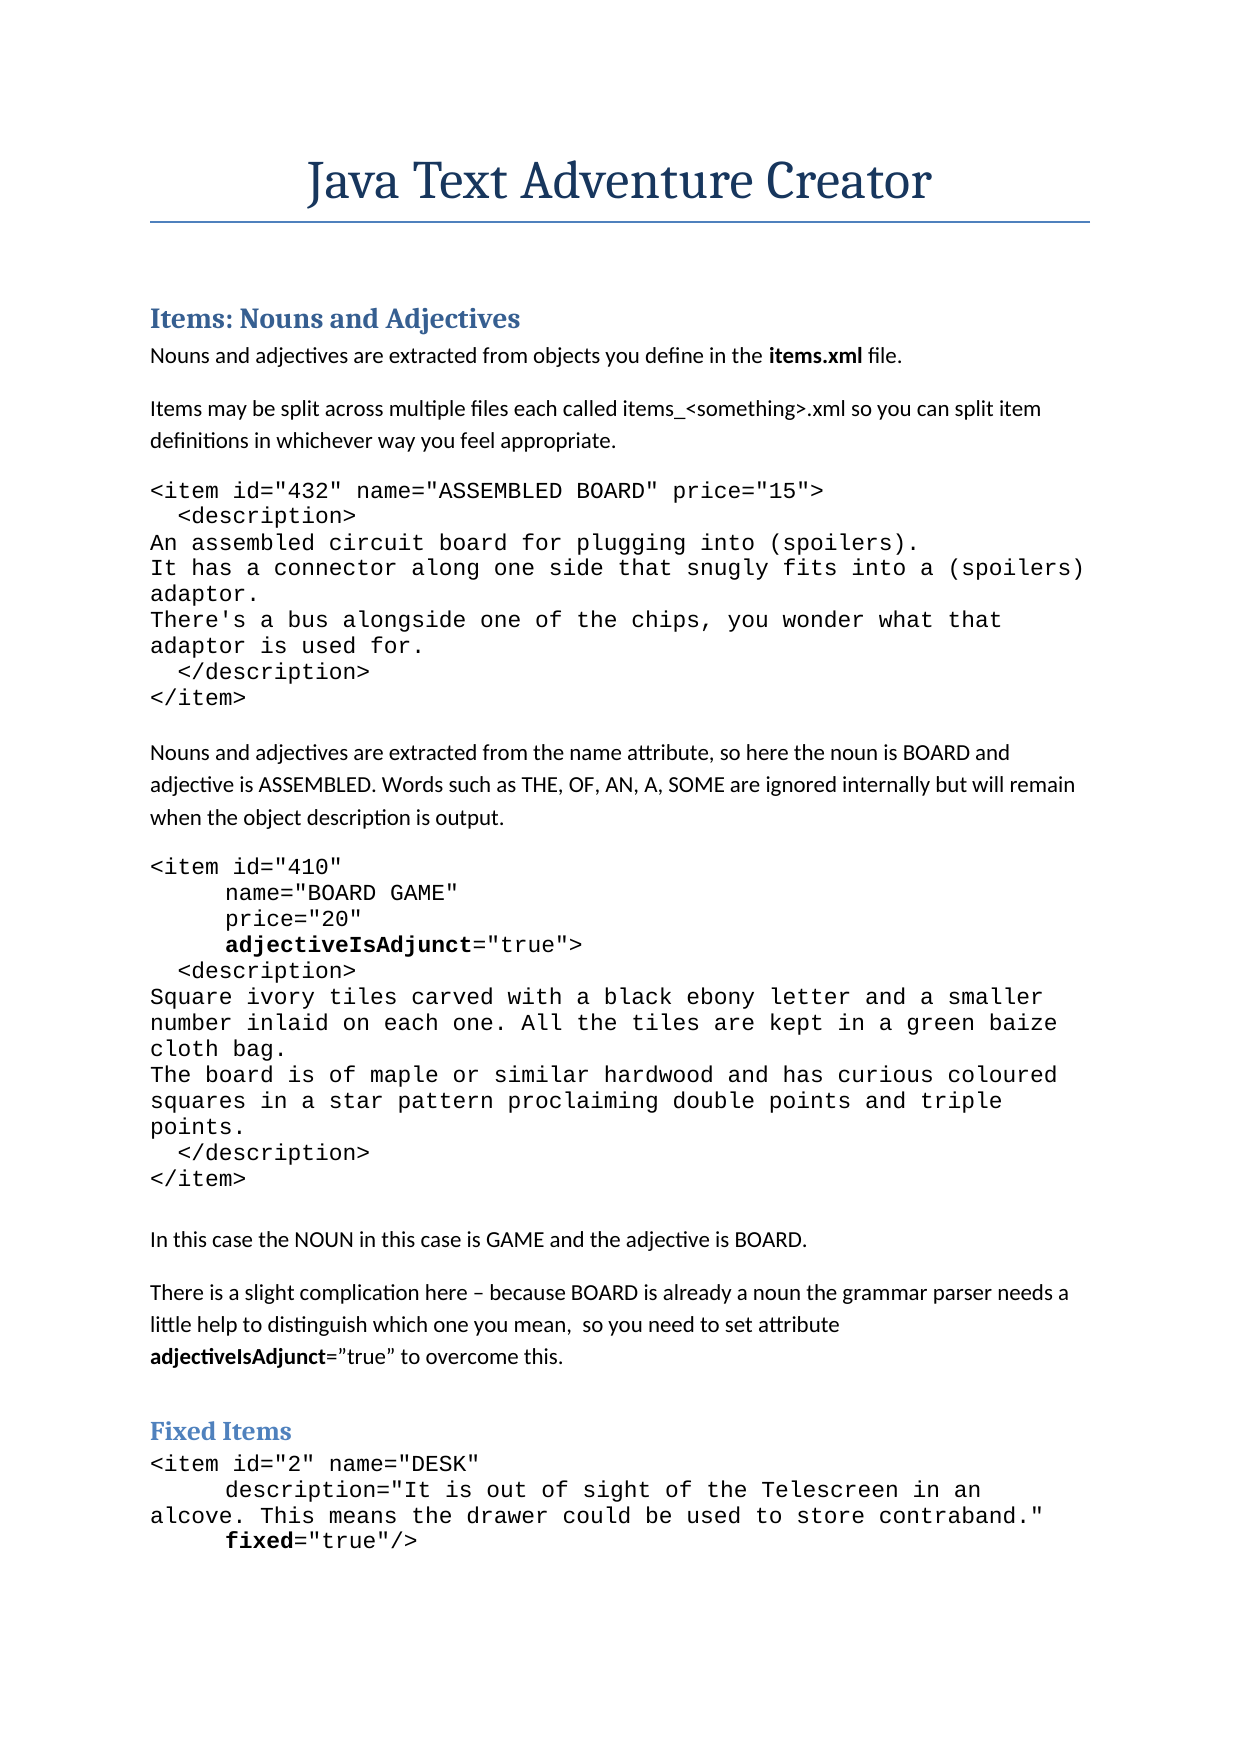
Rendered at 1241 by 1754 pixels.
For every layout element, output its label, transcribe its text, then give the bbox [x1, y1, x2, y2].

text <description> [150, 505, 1090, 531]
text The board is of maple or similar hardwood and has curious coloured squares in a star pattern proclaiming double points and triple points. [150, 1063, 1090, 1141]
text </description> [150, 661, 1090, 686]
text </item> [150, 686, 1090, 712]
text price="20" [150, 908, 1090, 933]
text There is a slight complication here – because BOARD is already a noun the grammar parser needs a little help to distinguish which one you mean, so you need to set attribute adjectiveIsAdjunct=”true” to overcome this. [150, 1278, 1090, 1371]
text <description> [150, 959, 1090, 985]
text name="BOARD GAME" [150, 882, 1090, 908]
text It has a connector along one side that snugly fits into a (spoilers) adaptor. [150, 557, 1090, 609]
subtitle Fixed Items [150, 1416, 1090, 1447]
text <item id="432" name="ASSEMBLED BOARD" price="15"> [150, 479, 1090, 505]
text <item id="2" name="DESK" [150, 1452, 1090, 1478]
text There's a bus alongside one of the chips, you wonder what that adaptor is used for. [150, 609, 1090, 661]
text </description> [150, 1141, 1090, 1167]
text Items may be split across multiple files each called items_<something>.xml so you can split item definitions in whichever way you feel appropriate. [150, 394, 1090, 454]
text An assembled circuit board for plugging into (spoilers). [150, 531, 1090, 557]
text <item id="410" [150, 856, 1090, 882]
text Square ivory tiles carved with a black ebony letter and a smaller number inlaid on each one. All the tiles are kept in a green baize cloth bag. [150, 985, 1090, 1063]
text </item> [150, 1167, 1090, 1193]
text adjectiveIsAdjunct="true"> [150, 933, 1090, 959]
text In this case the NOUN in this case is GAME and the adjective is BOARD. [150, 1193, 1090, 1253]
text Nouns and adjectives are extracted from objects you define in the items.xml file. [150, 341, 1090, 369]
text Nouns and adjectives are extracted from the name attribute, so here the noun is BOARD and adjective is ASSEMBLED. Words such as THE, OF, AN, A, SOME are ignored internally but will remain when the object description is output. [150, 738, 1090, 831]
text description="It is out of sight of the Telescreen in an alcove. This means the drawer could be used to store contraband." fixed="true"/> [150, 1478, 1090, 1556]
subtitle Items: Nouns and Adjectives [150, 302, 1090, 336]
